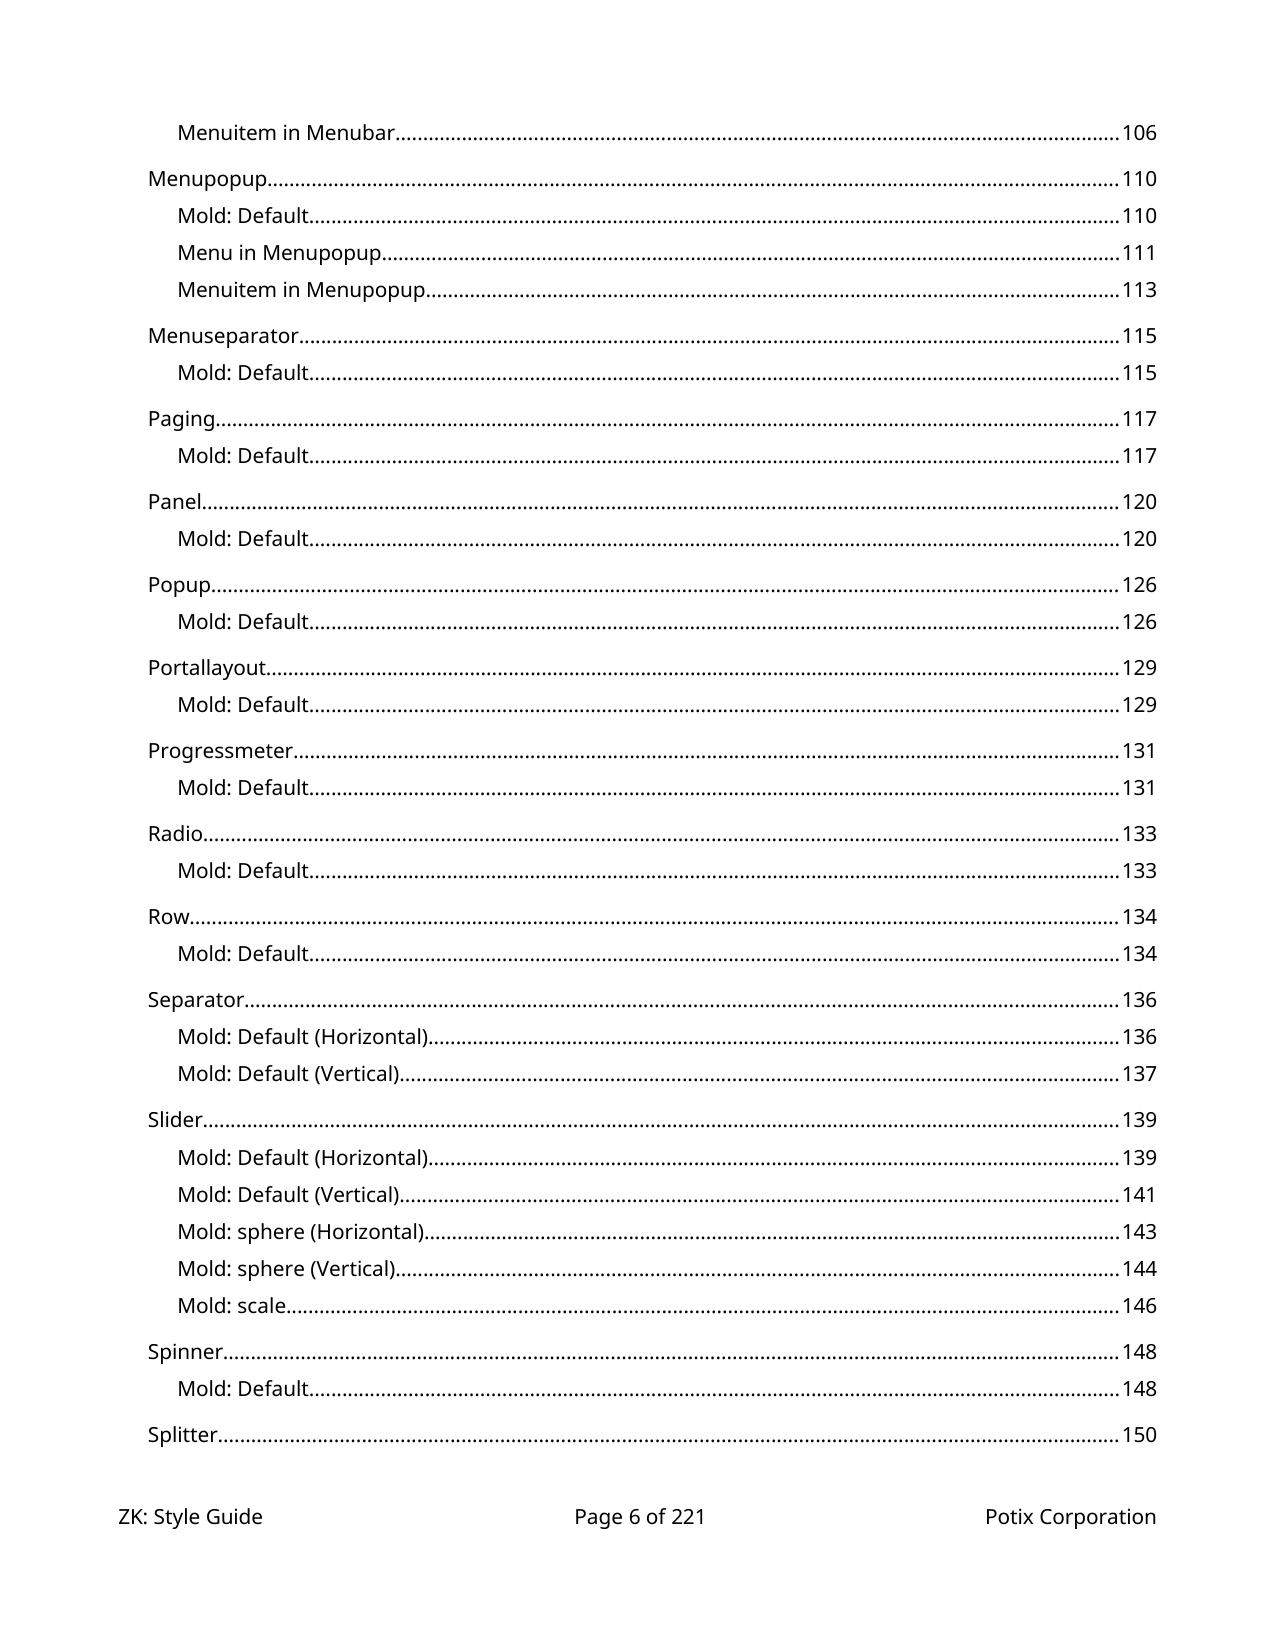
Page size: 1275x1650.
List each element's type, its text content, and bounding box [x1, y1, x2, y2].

text Mold: Default 126 [177, 607, 1157, 636]
text Spinner 148 [148, 1337, 1157, 1365]
text Menu in Menupopup 111 [177, 238, 1157, 266]
text Mold: sphere (Horizontal) 143 [177, 1217, 1157, 1245]
text Menuitem in Menupopup 113 [177, 275, 1157, 303]
text Paging 117 [148, 404, 1157, 432]
text Mold: Default 110 [177, 201, 1157, 229]
text Mold: Default 131 [177, 773, 1157, 802]
text Mold: Default 148 [177, 1374, 1157, 1402]
text Row 134 [148, 902, 1157, 931]
text Mold: Default 115 [177, 358, 1157, 387]
text Mold: sphere (Vertical) 144 [177, 1254, 1157, 1282]
text Menuseparator 115 [148, 321, 1157, 349]
text Mold: scale 146 [177, 1291, 1157, 1319]
text Mold: Default (Horizontal) 139 [177, 1143, 1157, 1171]
text Mold: Default (Vertical) 137 [177, 1059, 1157, 1088]
text Splitter 150 [148, 1420, 1157, 1448]
text Popup 126 [148, 570, 1157, 598]
text Progressmeter 131 [148, 736, 1157, 764]
text Mold: Default 129 [177, 690, 1157, 719]
text Mold: Default 133 [177, 856, 1157, 885]
text Menupopup 110 [148, 164, 1157, 192]
text Mold: Default 134 [177, 939, 1157, 968]
text Separator 136 [148, 985, 1157, 1014]
text Panel 120 [148, 487, 1157, 516]
text Radio 133 [148, 819, 1157, 848]
text Mold: Default 117 [177, 441, 1157, 469]
text Mold: Default (Horizontal) 136 [177, 1022, 1157, 1051]
text Portallayout 129 [148, 653, 1157, 682]
text Slider 139 [148, 1106, 1157, 1134]
text Menuitem in Menubar 106 [177, 118, 1157, 146]
text Mold: Default (Vertical) 141 [177, 1180, 1157, 1208]
text Mold: Default 120 [177, 524, 1157, 553]
